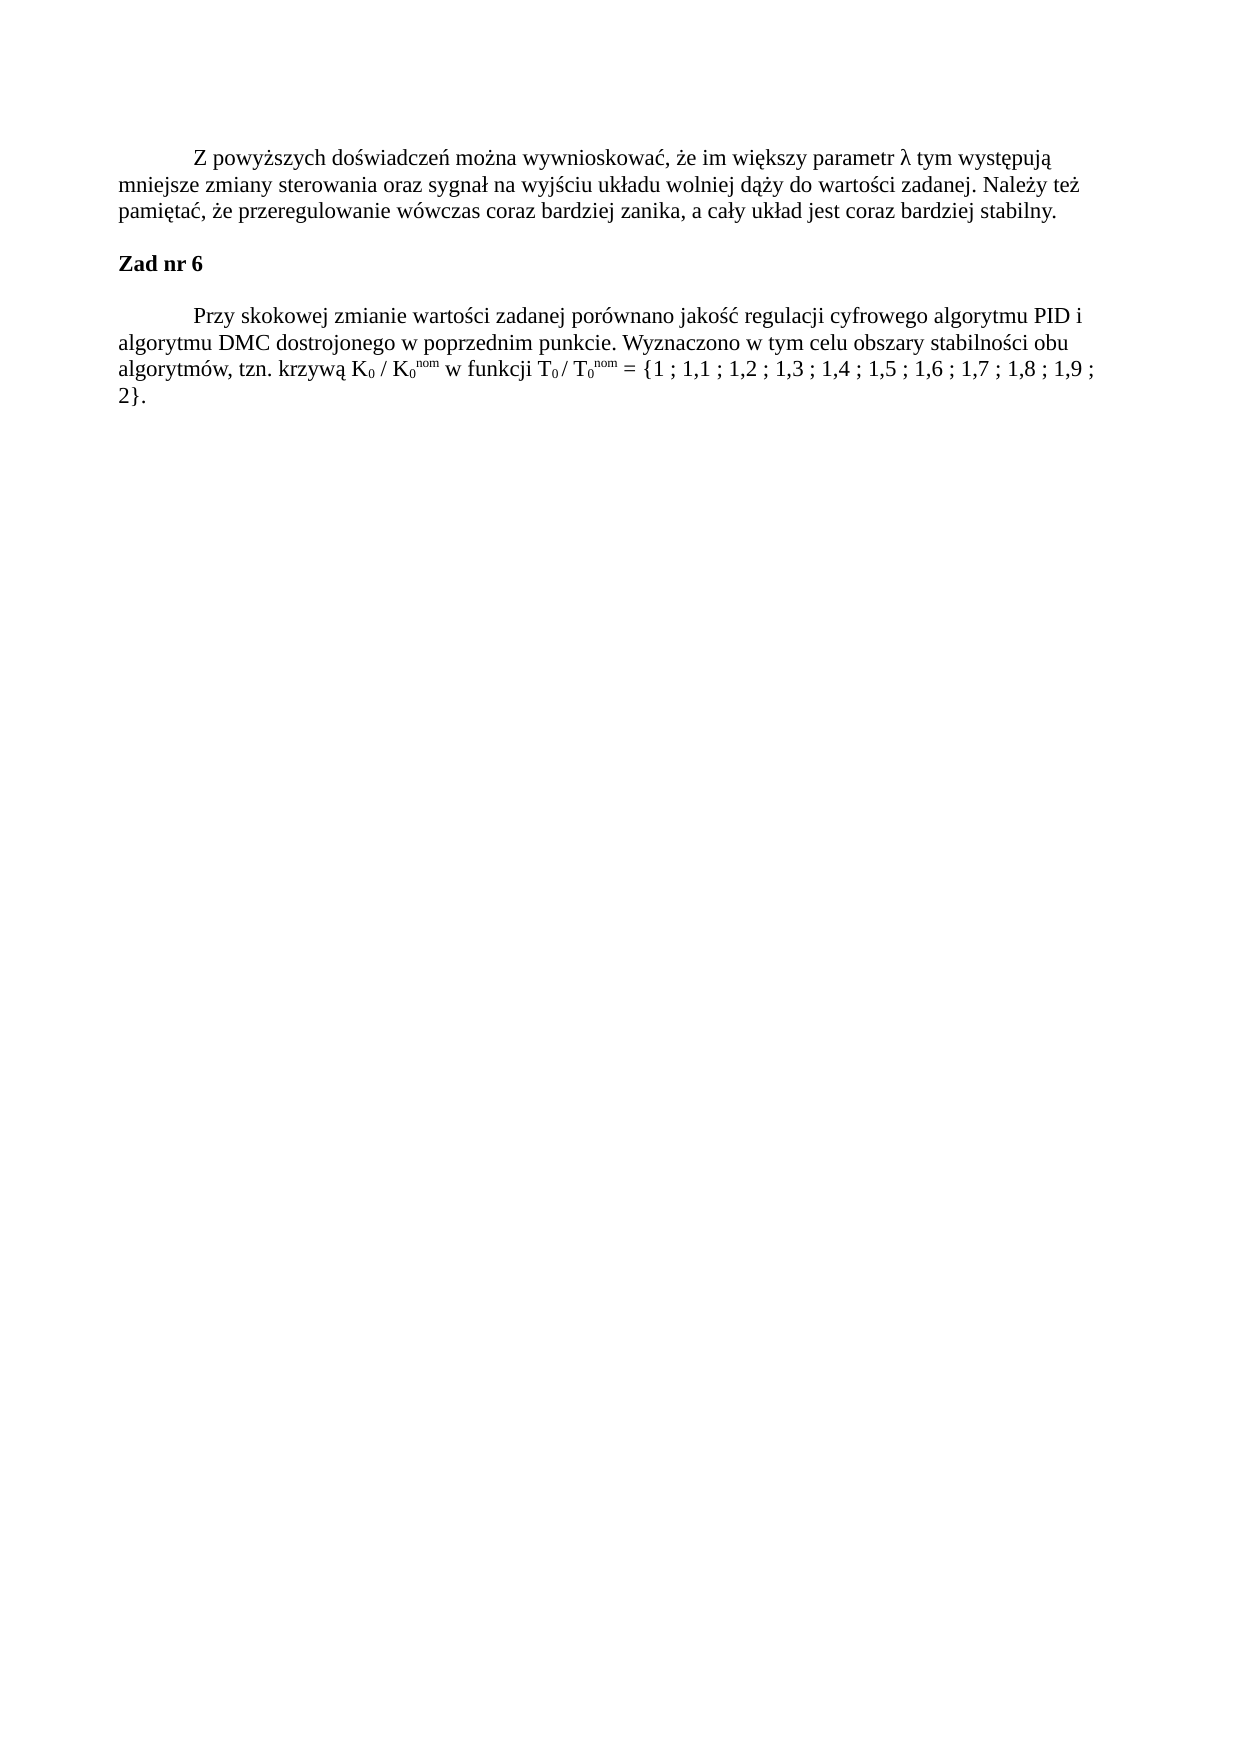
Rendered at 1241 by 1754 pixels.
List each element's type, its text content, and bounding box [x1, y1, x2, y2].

text Z powyższych doświadczeń można wywnioskować, że im większy parametr λ tym występują mniejsze zmiany sterowania oraz sygnał na wyjściu układu wolniej dąży do wartości zadanej. Należy też pamiętać, że przeregulowanie wówczas coraz bardziej zanika, a cały układ jest coraz bardziej stabilny. [118, 144, 1122, 223]
text Zad nr 6 [118, 250, 1122, 276]
text Przy skokowej zmianie wartości zadanej porównano jakość regulacji cyfrowego algorytmu PID i algorytmu DMC dostrojonego w poprzednim punkcie. Wyznaczono w tym celu obszary stabilności obu algorytmów, tzn. krzywą K0 / K0nom w funkcji T0 / T0nom = {1 ; 1,1 ; 1,2 ; 1,3 ; 1,4 ; 1,5 ; 1,6 ; 1,7 ; 1,8 ; 1,9 ; 2}. [118, 303, 1122, 408]
